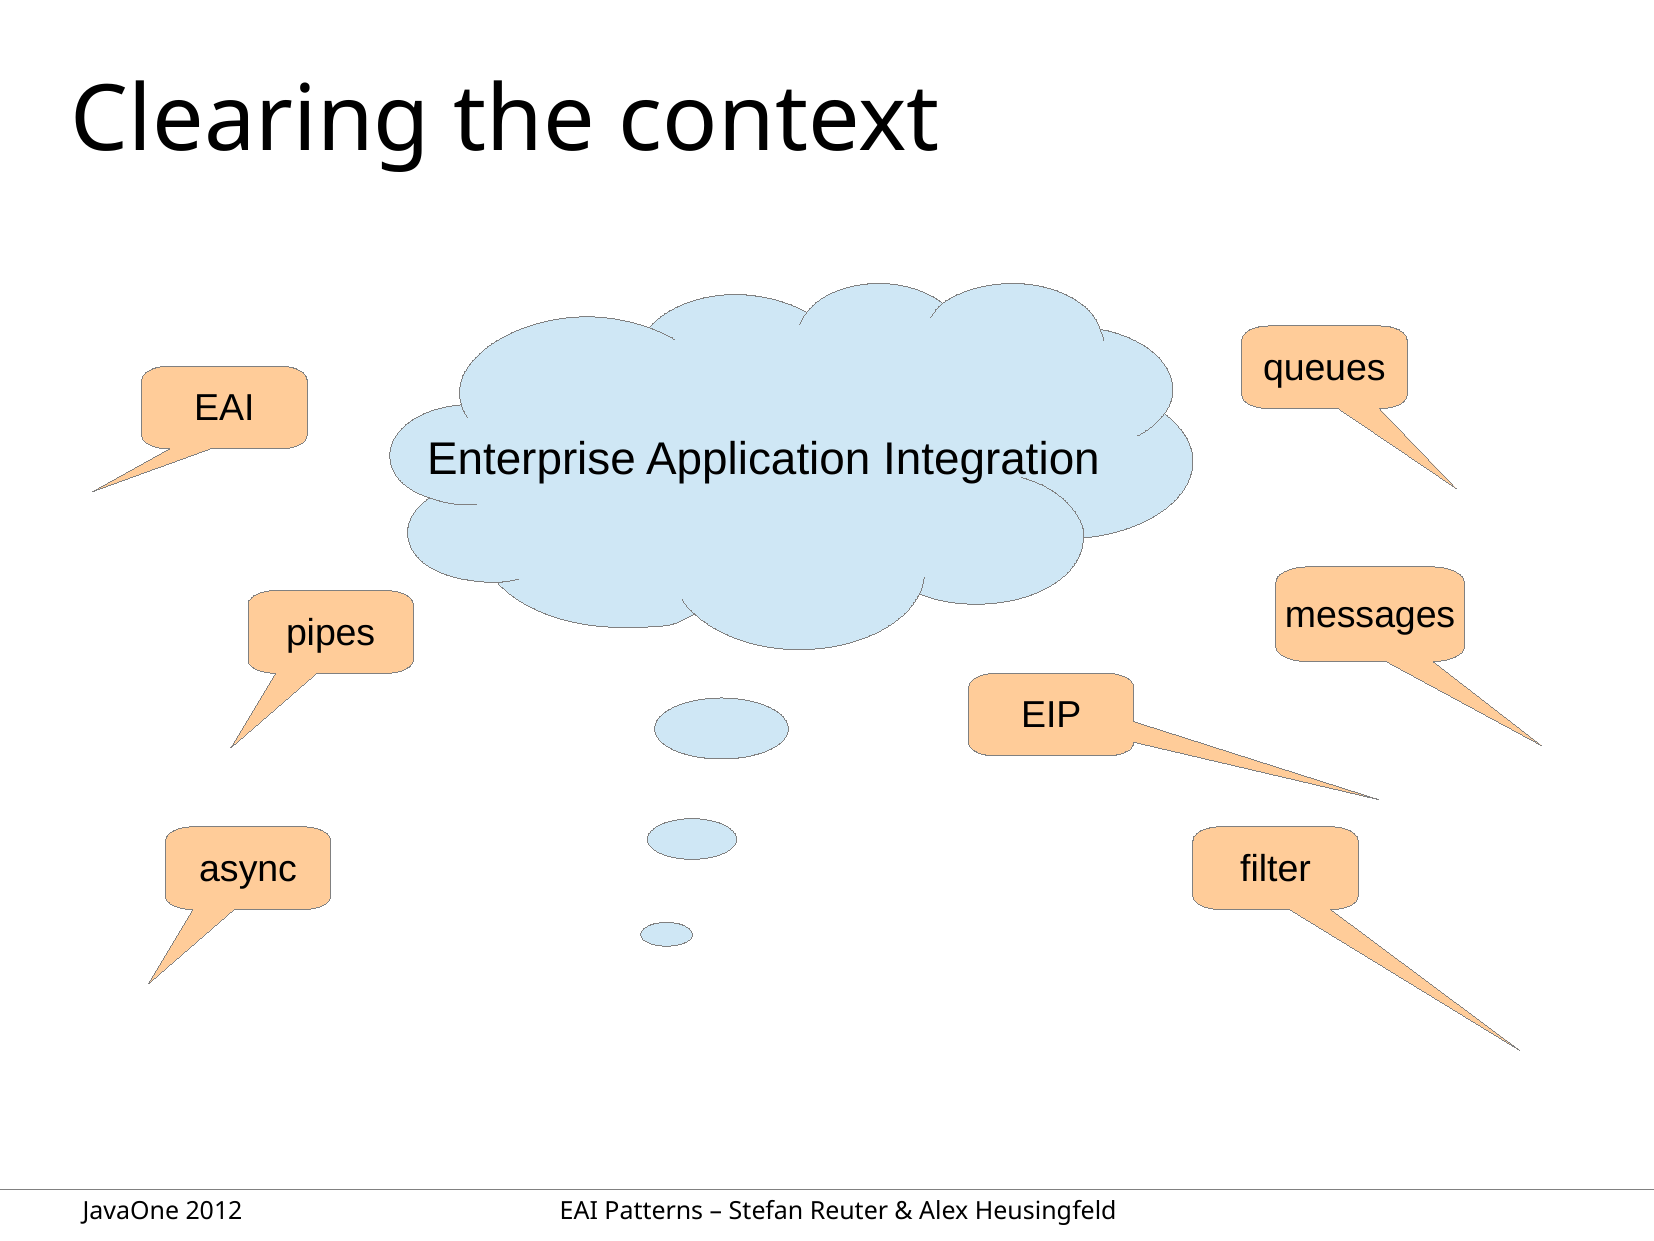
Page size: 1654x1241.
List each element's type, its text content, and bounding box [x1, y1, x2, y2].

text_box messages [1275, 566, 1542, 746]
text_box filter [1192, 826, 1520, 1051]
text_box Enterprise Application Integration [647, 818, 737, 860]
text_box Enterprise Application Integration [654, 697, 789, 759]
text_box Enterprise Application Integration [389, 283, 1193, 650]
title Clearing the context [70, 23, 1583, 208]
text_box pipes [230, 590, 414, 748]
text_box queues [1241, 325, 1457, 489]
text_box EIP [968, 673, 1379, 800]
text_box Enterprise Application Integration [640, 922, 693, 947]
text_box EAI [92, 366, 308, 492]
text_box async [148, 826, 331, 984]
